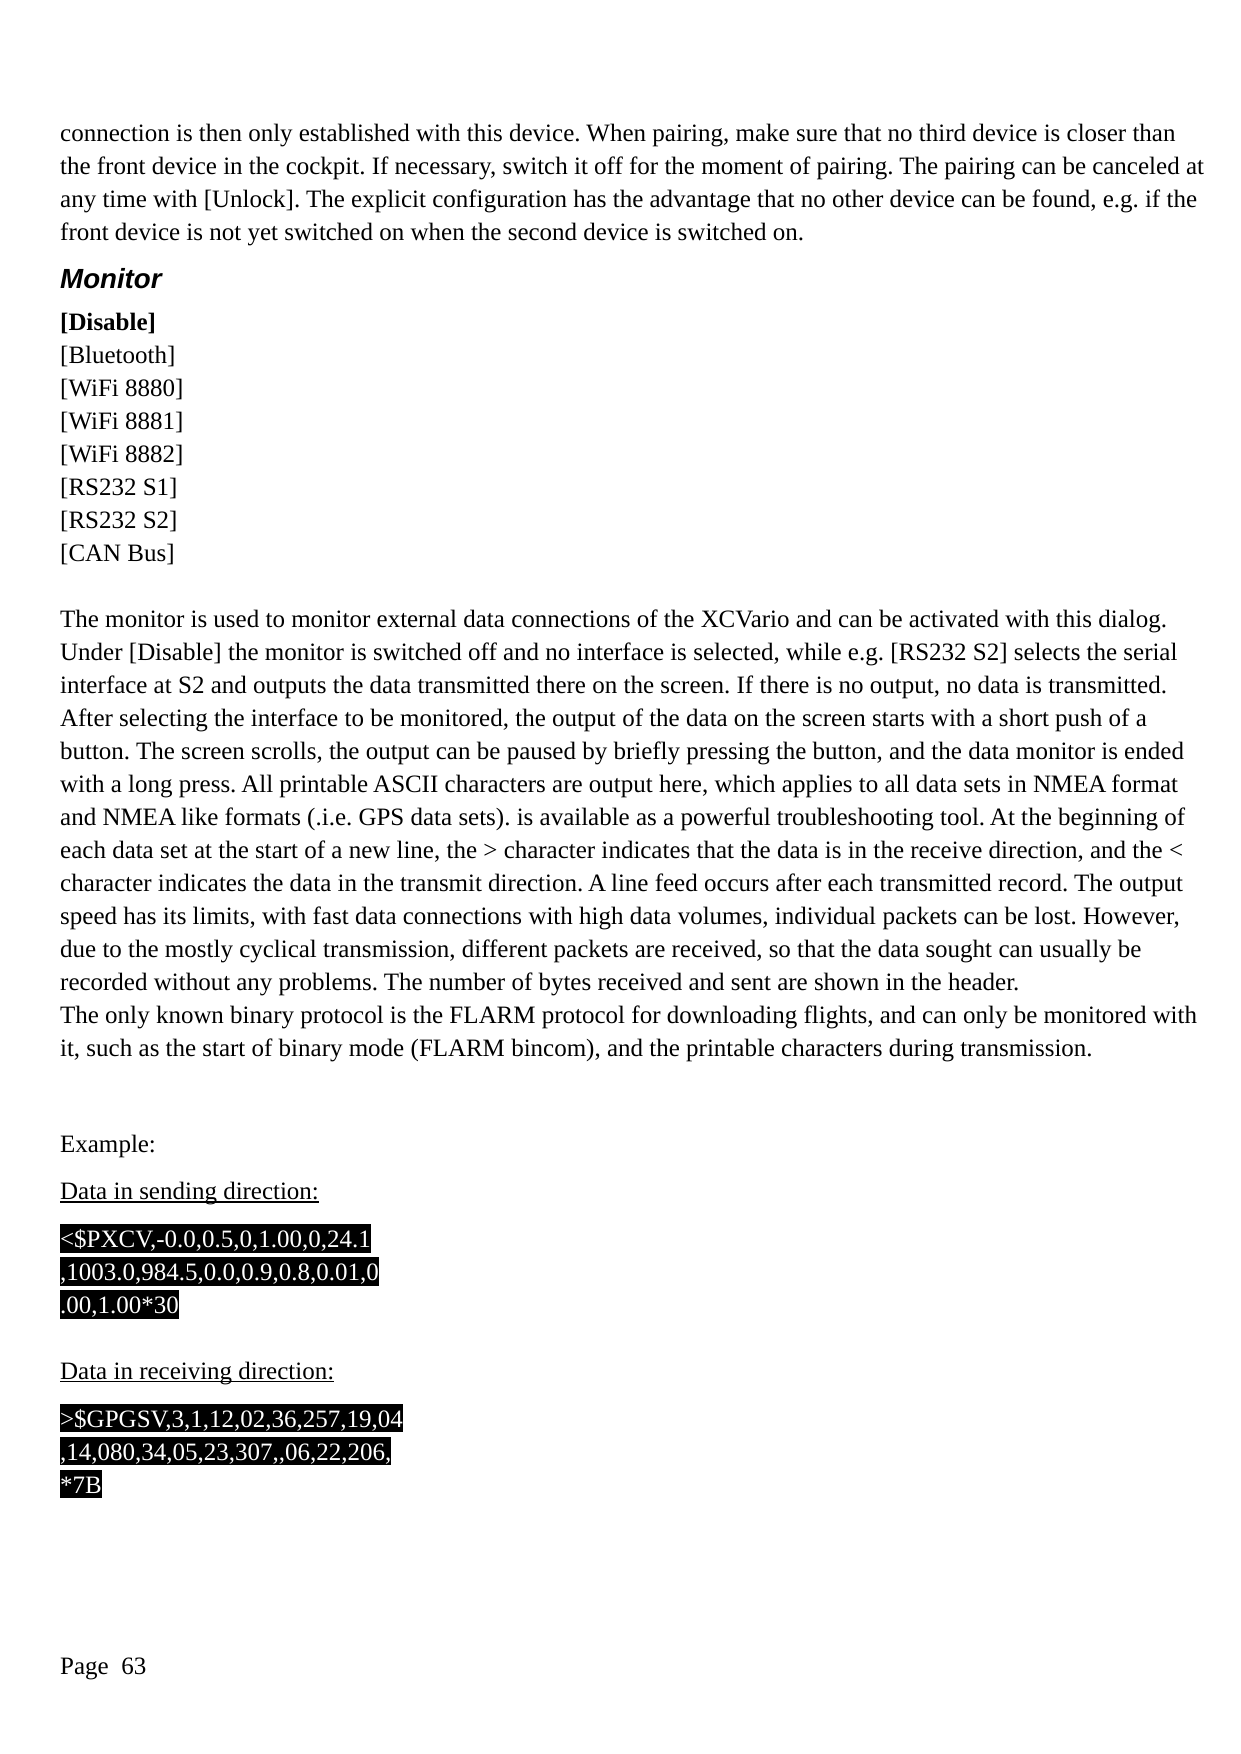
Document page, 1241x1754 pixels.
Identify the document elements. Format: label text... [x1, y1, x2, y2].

text [WiFi 8882] [60, 439, 1207, 468]
text [RS232 S1] [60, 472, 1207, 501]
text [Bluetooth] [60, 340, 1207, 369]
text [RS232 S2] [60, 505, 1207, 534]
text *7B [60, 1470, 1207, 1531]
text [WiFi 8880] [60, 373, 1207, 402]
text ,14,080,34,05,23,307,,06,22,206, [60, 1437, 1207, 1465]
text [WiFi 8881] [60, 406, 1207, 435]
text [CAN Bus] [60, 538, 1207, 567]
text Data in receiving direction: [60, 1356, 1207, 1385]
text connection is then only established with this device. When pairing, make sure that no third device is closer than the front device in the cockpit. If necessary, switch it off for the moment of pairing. The pairing can be canceled at any time with [Unlock]. The explicit configuration has the advantage that no other device can be found, e.g. if the front device is not yet switched on when the second device is switched on. [60, 118, 1207, 246]
text [Disable] [60, 307, 1207, 336]
subtitle Monitor [60, 263, 1207, 294]
text The monitor is used to monitor external data connections of the XCVario and can be activated with this dialog. Under [Disable] the monitor is switched off and no interface is selected, while e.g. [RS232 S2] selects the serial interface at S2 and outputs the data transmitted there on the screen. If there is no output, no data is transmitted. After selecting the interface to be monitored, the output of the data on the screen starts with a short push of a button. The screen scrolls, the output can be paused by briefly pressing the button, and the data monitor is ended with a long press. All printable ASCII characters are output here, which applies to all data sets in NMEA format and NMEA like formats (.i.e. GPS data sets). is available as a powerful troubleshooting tool. At the beginning of each data set at the start of a new line, the > character indicates that the data is in the receive direction, and the < character indicates the data in the transmit direction. A line feed occurs after each transmitted record. The output speed has its limits, with fast data connections with high data volumes, individual packets can be lost. However, due to the mostly cyclical transmission, different packets are received, so that the data sought can usually be recorded without any problems. The number of bytes received and sent are shown in the header. The only known binary protocol is the FLARM protocol for downloading flights, and can only be monitored with it, such as the start of binary mode (FLARM bincom), and the printable characters during transmission. [60, 604, 1207, 1062]
text Data in sending direction: [60, 1176, 1207, 1205]
text <$PXCV,-0.0,0.5,0,1.00,0,24.1 ,1003.0,984.5,0.0,0.9,0.8,0.01,0 .00,1.00*30 [60, 1224, 1207, 1352]
text Example: [60, 1129, 1207, 1157]
text >$GPGSV,3,1,12,02,36,257,19,04 [60, 1404, 1207, 1432]
